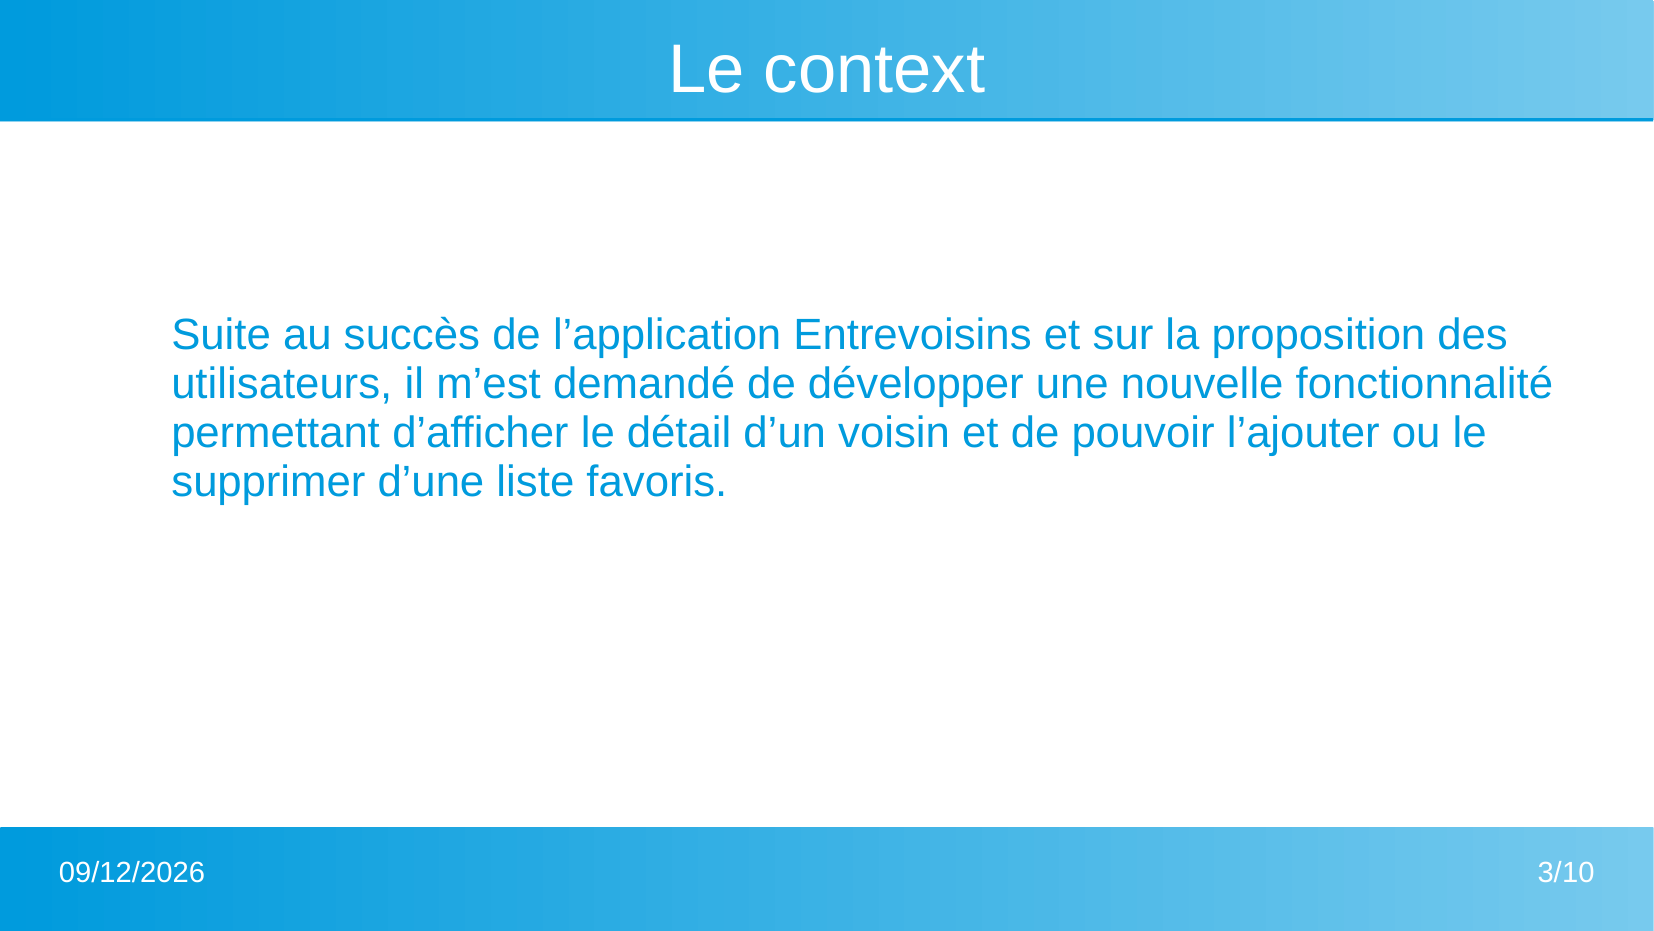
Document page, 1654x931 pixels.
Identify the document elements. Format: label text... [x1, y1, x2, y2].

list Suite au succès de l’application Entrevoisins et sur la proposition des utilisateurs, il m’est demandé de développer une nouvelle fonctionnalité permettant d’afficher le détail d’un voisin et de pouvoir l’ajouter ou le supprimer d’une liste favoris. [29, 177, 1565, 768]
title Le context [59, 29, 1595, 108]
